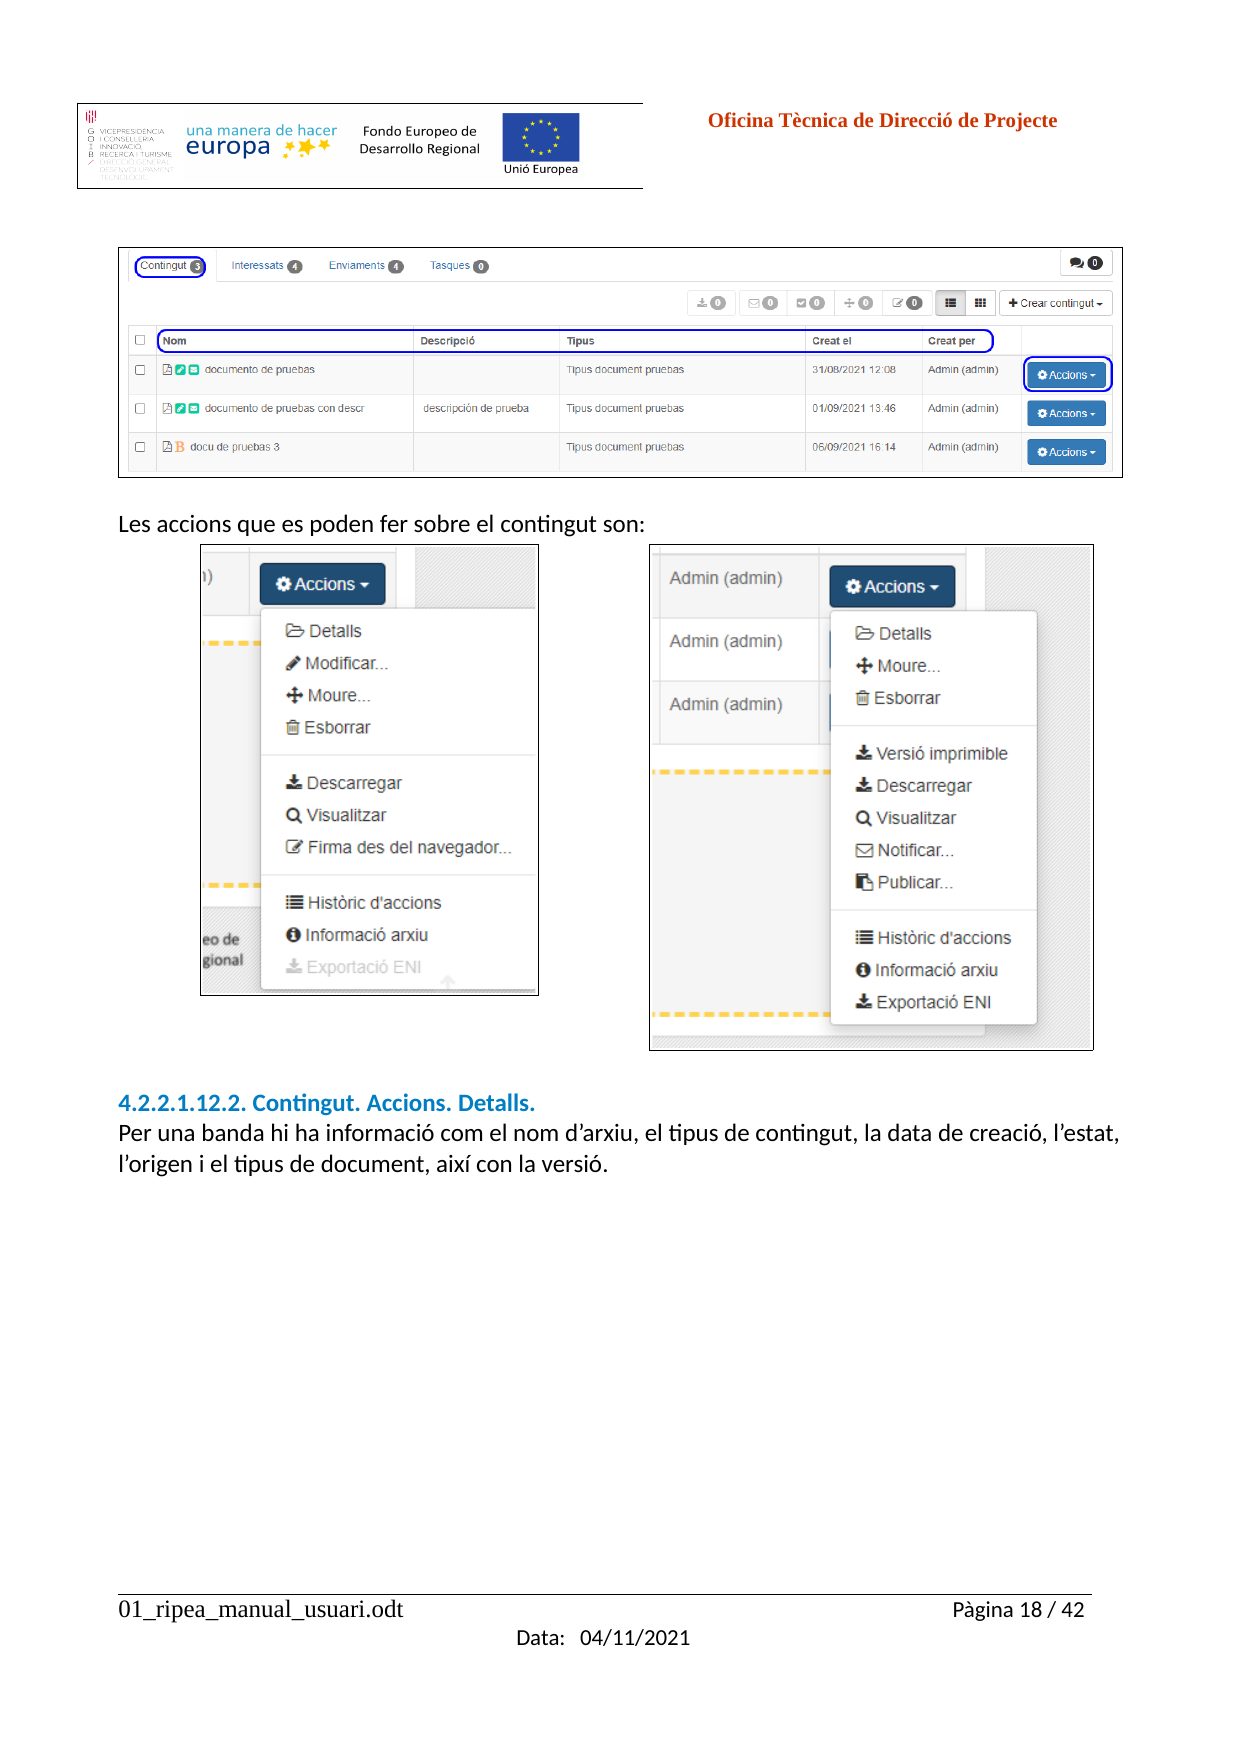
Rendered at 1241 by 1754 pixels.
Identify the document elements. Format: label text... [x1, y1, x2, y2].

text Les accions que es poden fer sobre el contingut son: [118, 508, 1122, 538]
picture [82, 108, 178, 182]
table_header [118, 539, 620, 1056]
picture [121, 250, 1119, 475]
picture [184, 108, 585, 182]
picture [652, 547, 1090, 1048]
table_header [620, 539, 1122, 1056]
subtitle 4.2.2.1.12.2. Contingut. Accions. Detalls. [118, 1087, 1122, 1117]
text Per una banda hi ha informació com el nom d’arxiu, el tipus de contingut, la data de creació, l’estat, l’origen i el tipus de document, així con la versió. [118, 1117, 1122, 1178]
picture [202, 547, 536, 993]
